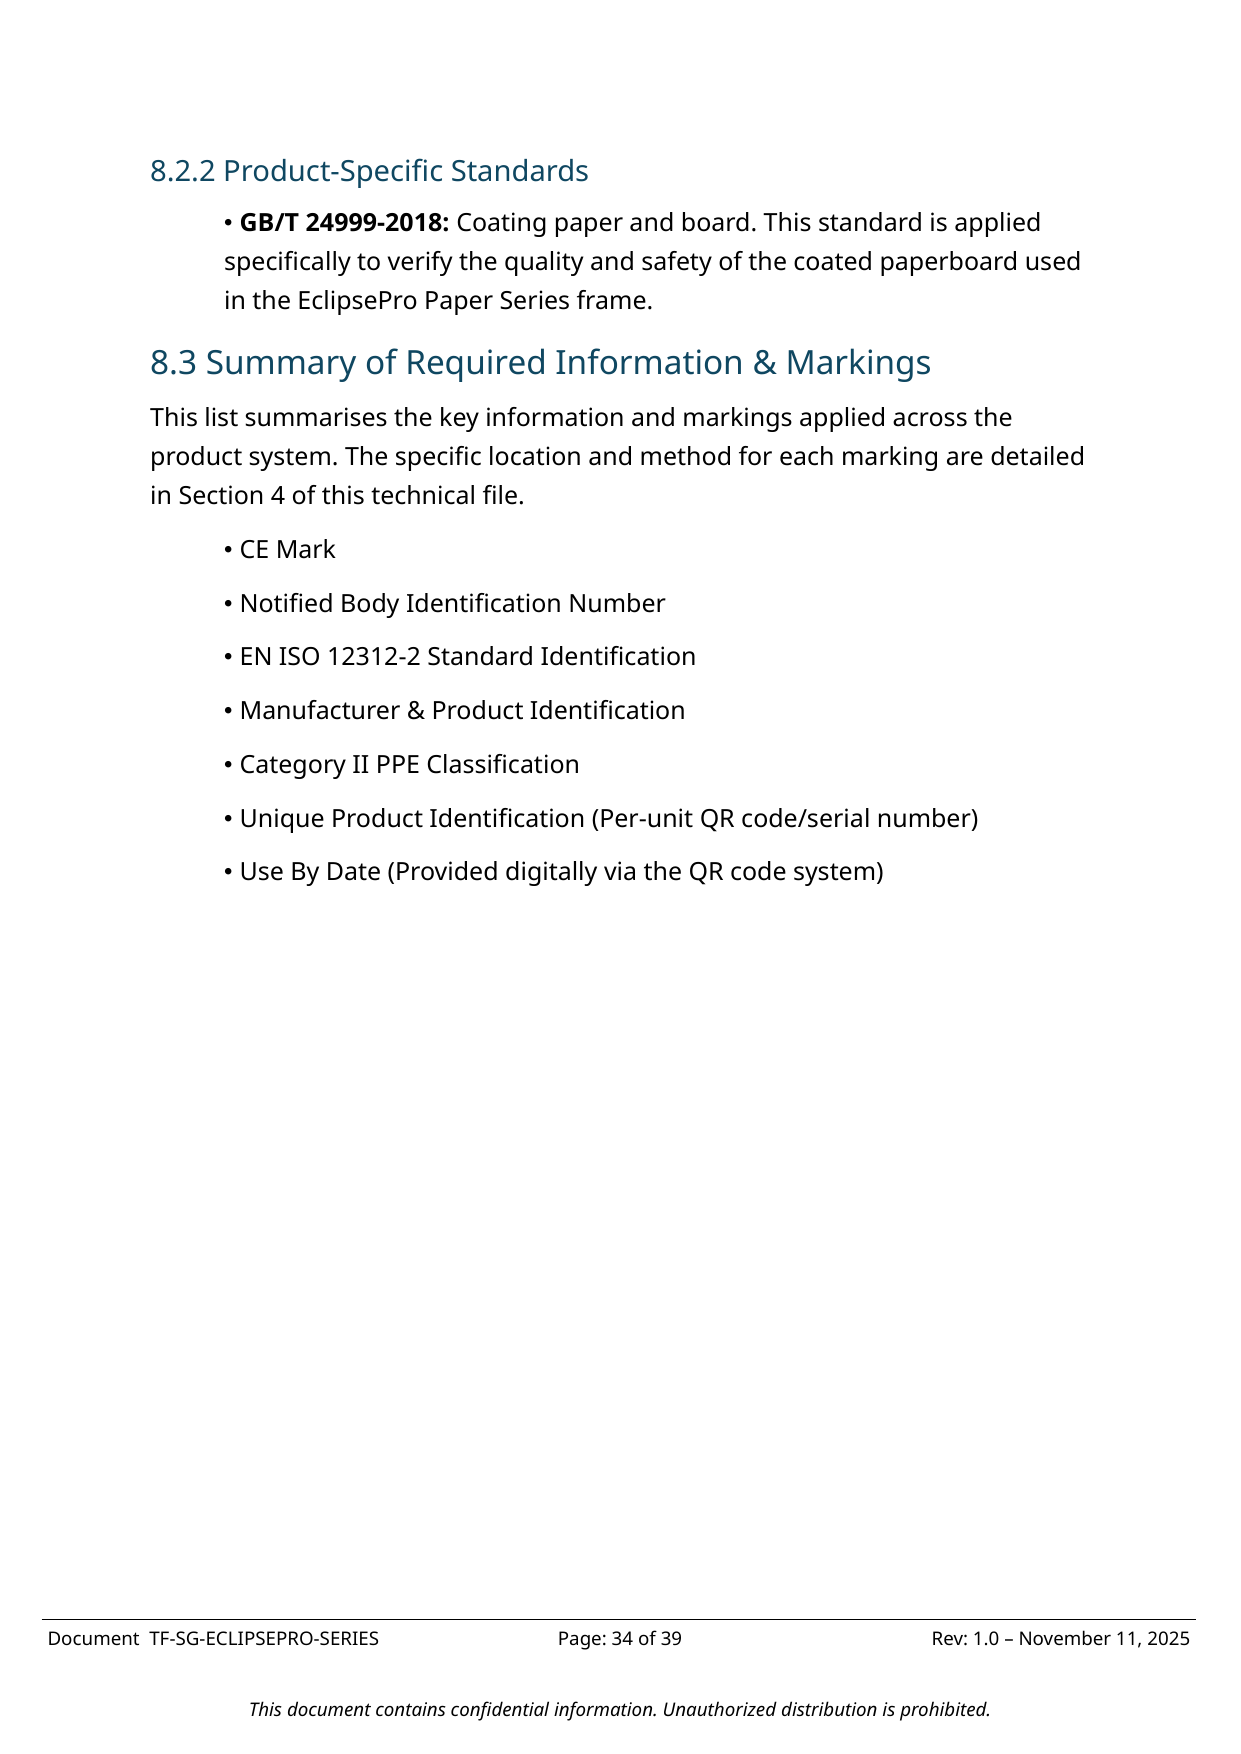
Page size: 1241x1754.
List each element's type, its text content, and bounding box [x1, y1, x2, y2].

list Category II PPE Classification [150, 746, 1090, 781]
subtitle 8.3 Summary of Required Information & Markings [150, 338, 1090, 384]
subtitle 8.2.2 Product-Specific Standards [150, 150, 1090, 190]
list Use By Date (Provided digitally via the QR code system) [150, 854, 1090, 888]
list CE Mark [150, 531, 1090, 566]
text This list summarises the key information and markings applied across the product system. The specific location and method for each marking are detailed in Section 4 of this technical file. [150, 399, 1090, 512]
list GB/T 24999-2018: Coating paper and board. This standard is applied specifically to verify the quality and safety of the coated paperboard used in the EclipsePro Paper Series frame. [150, 204, 1090, 317]
list EN ISO 12312-2 Standard Identification [150, 639, 1090, 673]
list Unique Product Identification (Per-unit QR code/serial number) [150, 800, 1090, 834]
list Notified Body Identification Number [150, 585, 1090, 619]
list Manufacturer & Product Identification [150, 693, 1090, 727]
